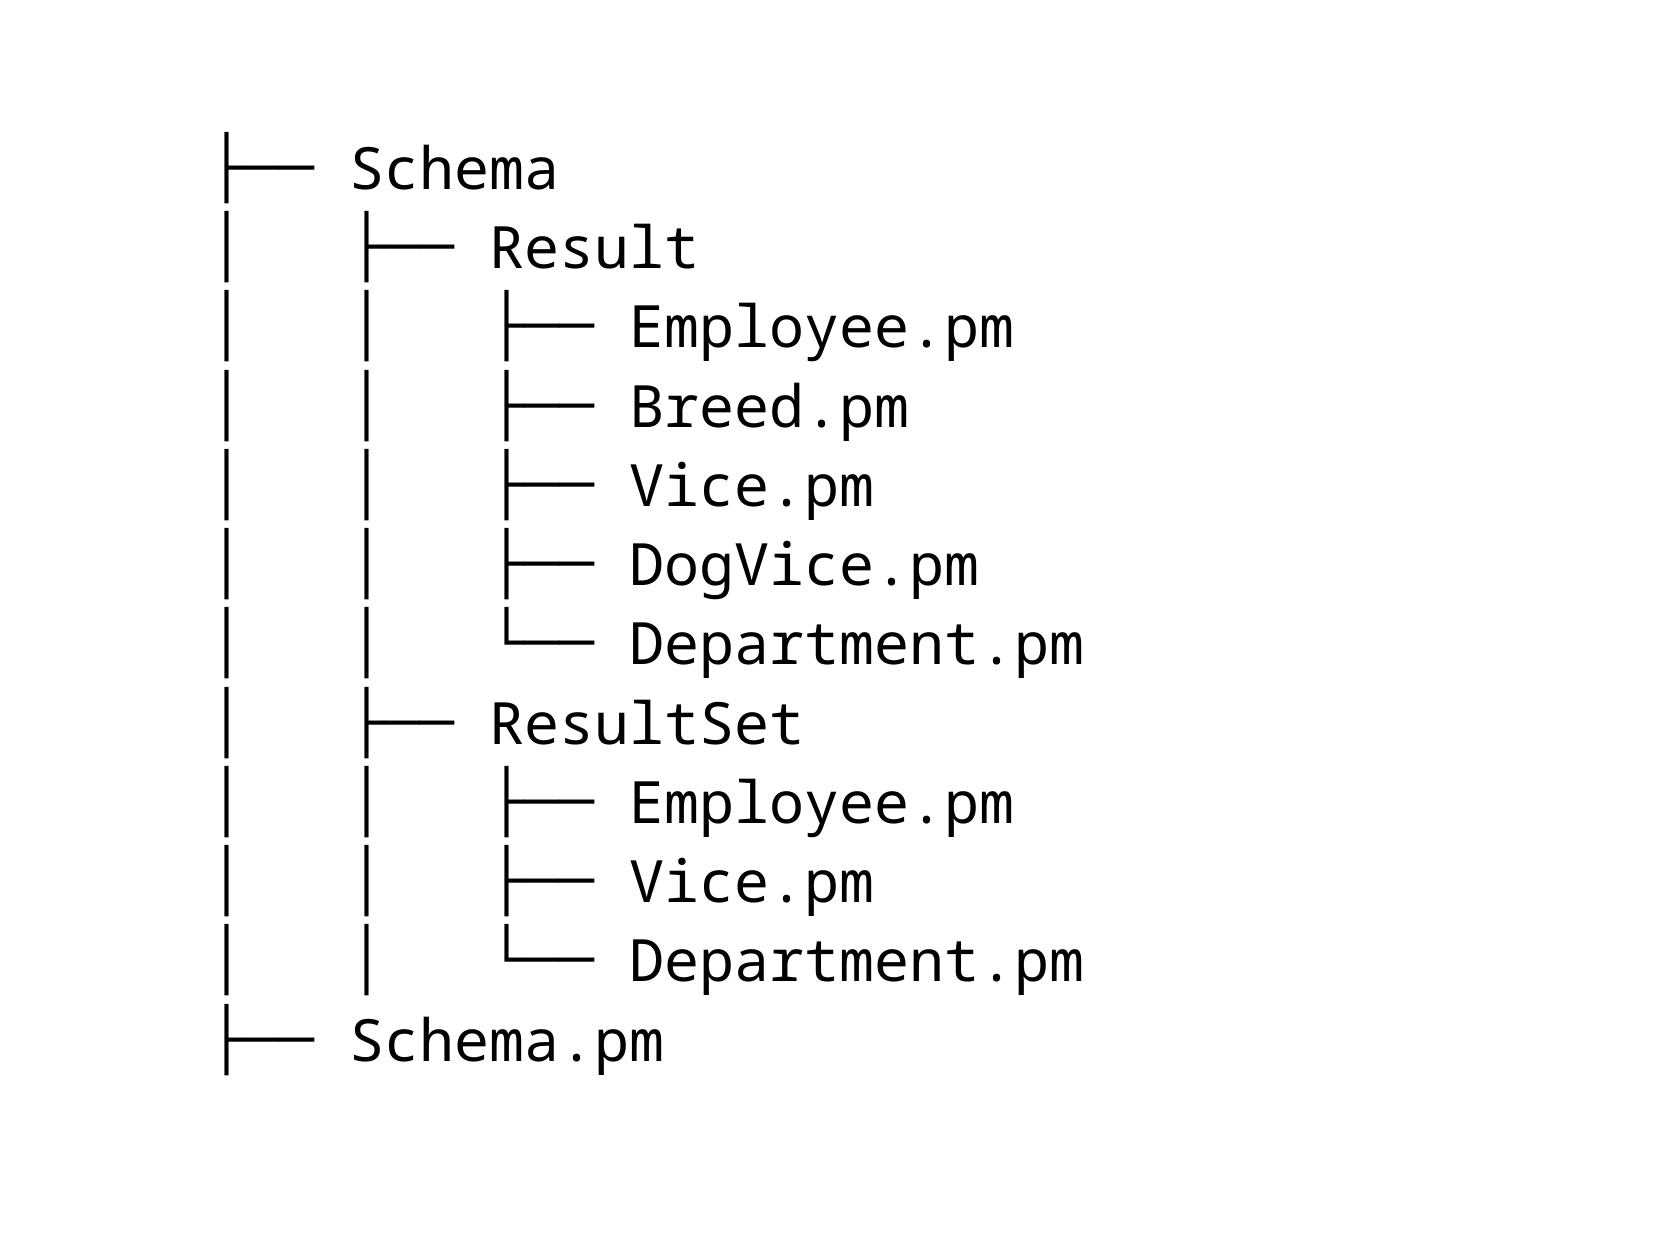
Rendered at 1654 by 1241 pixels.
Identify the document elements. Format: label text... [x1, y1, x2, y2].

text_box ├── Schema │ ├── Result │ │ ├── Employee.pm │ │ ├── Breed.pm │ │ ├── Vice.pm │ │ ├── DogVice.pm │ │ └── Department.pm │ ├── ResultSet │ │ ├── Employee.pm │ │ ├── Vice.pm │ │ └── Department.pm ├── Schema.pm [195, 119, 1142, 1156]
